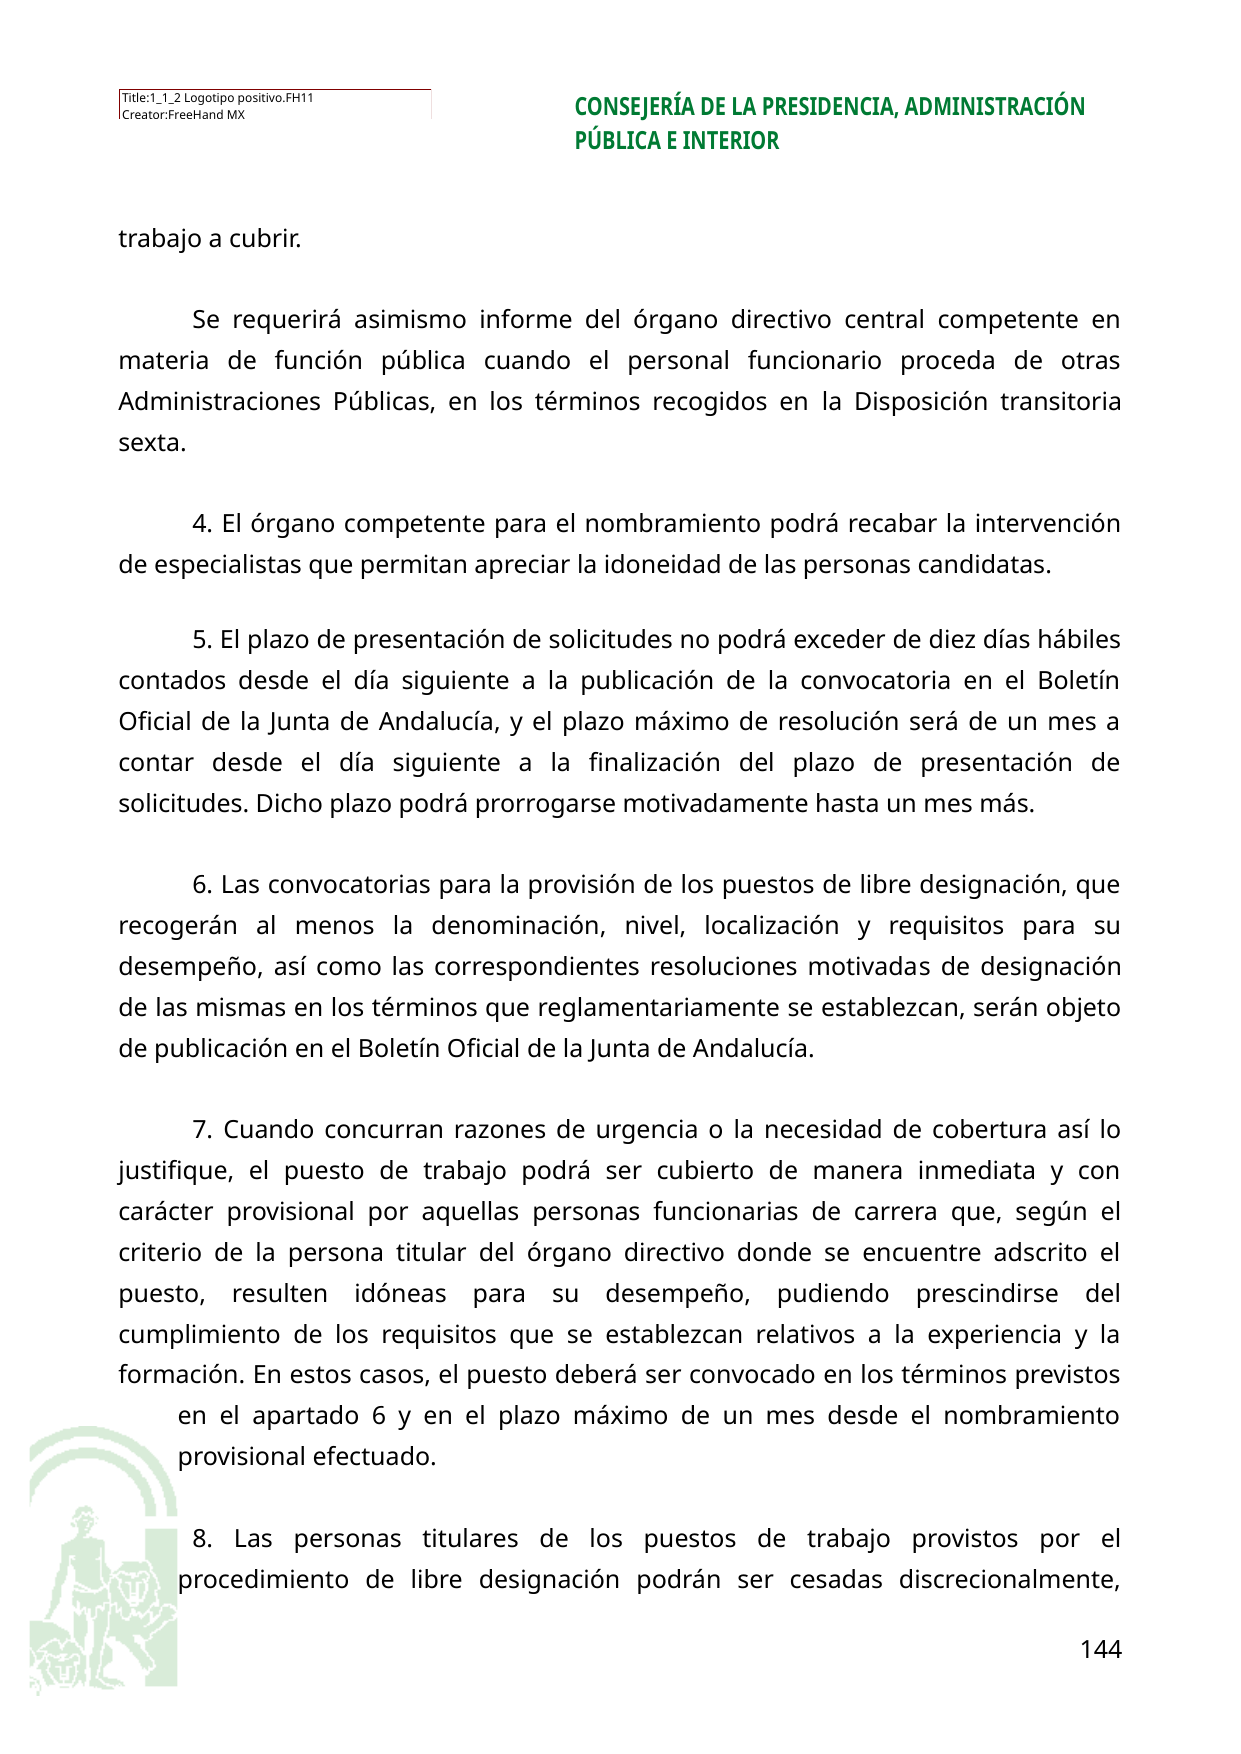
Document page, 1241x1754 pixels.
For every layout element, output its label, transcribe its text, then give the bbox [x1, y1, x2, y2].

text trabajo a cubrir. [118, 220, 1122, 254]
text 6. Las convocatorias para la provisión de los puestos de libre designación, que recogerán al menos la denominación, nivel, localización y requisitos para su desempeño, así como las correspondientes resoluciones motivadas de designación de las mismas en los términos que reglamentariamente se establezcan, serán objeto de publicación en el Boletín Oficial de la Junta de Andalucía. [118, 867, 1122, 1064]
text Se requerirá asimismo informe del órgano directivo central competente en materia de función pública cuando el personal funcionario proceda de otras Administraciones Públicas, en los términos recogidos en la Disposición transitoria sexta. [118, 302, 1122, 458]
text 7. Cuando concurran razones de urgencia o la necesidad de cobertura así lo justifique, el puesto de trabajo podrá ser cubierto de manera inmediata y con carácter provisional por aquellas personas funcionarias de carrera que, según el criterio de la persona titular del órgano directivo donde se encuentre adscrito el puesto, resulten idóneas para su desempeño, pudiendo prescindirse del cumplimiento de los requisitos que se establezcan relativos a la experiencia y la formación. En estos casos, el puesto deberá ser convocado en los términos previstos en el apartado 6 y en el plazo máximo de un mes desde el nombramiento provisional efectuado. [118, 1112, 1122, 1473]
text 4. El órgano competente para el nombramiento podrá recabar la intervención de especialistas que permitan apreciar la idoneidad de las personas candidatas. [118, 506, 1122, 581]
text 8. Las personas titulares de los puestos de trabajo provistos por el procedimiento de libre designación podrán ser cesadas discrecionalmente, [178, 1521, 1122, 1595]
text 5. El plazo de presentación de solicitudes no podrá exceder de diez días hábiles contados desde el día siguiente a la publicación de la convocatoria en el Boletín Oficial de la Junta de Andalucía, y el plazo máximo de resolución será de un mes a contar desde el día siguiente a la finalización del plazo de presentación de solicitudes. Dicho plazo podrá prorrogarse motivadamente hasta un mes más. [118, 622, 1122, 819]
picture [29, 1426, 178, 1696]
